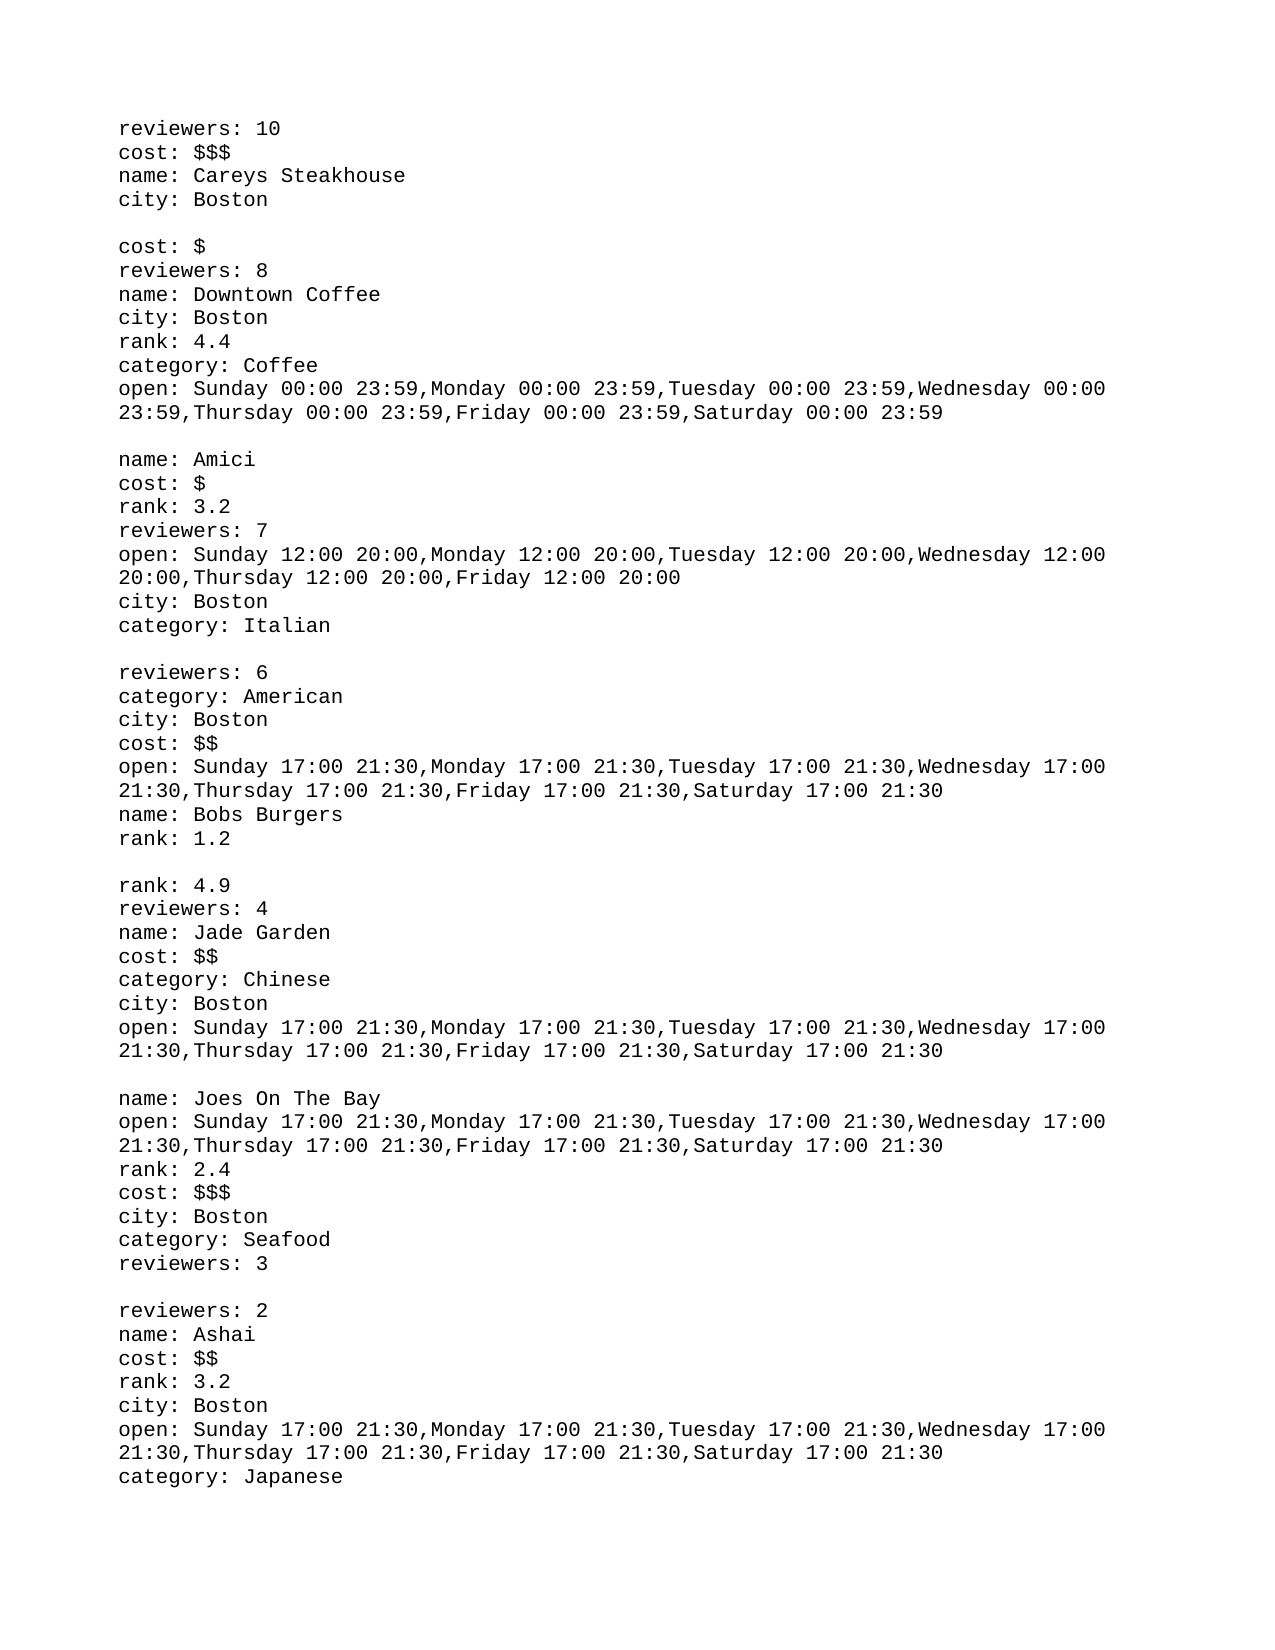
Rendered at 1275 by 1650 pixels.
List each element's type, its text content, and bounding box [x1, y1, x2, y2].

text open: Sunday 17:00 21:30,Monday 17:00 21:30,Tuesday 17:00 21:30,Wednesday 17:00 21:30,Thursday 17:00 21:30,Friday 17:00 21:30,Saturday 17:00 21:30 [118, 1111, 1157, 1158]
text reviewers: 4 [118, 898, 1157, 922]
text category: Chinese [118, 969, 1157, 993]
text rank: 2.4 [118, 1158, 1157, 1182]
text name: Amici [118, 449, 1157, 473]
text reviewers: 10 [118, 118, 1157, 142]
text reviewers: 6 [118, 662, 1157, 686]
text city: Boston [118, 189, 1157, 213]
text open: Sunday 12:00 20:00,Monday 12:00 20:00,Tuesday 12:00 20:00,Wednesday 12:00 20:00,Thursday 12:00 20:00,Friday 12:00 20:00 [118, 544, 1157, 591]
text cost: $$$ [118, 1182, 1157, 1206]
text reviewers: 7 [118, 520, 1157, 544]
text cost: $$ [118, 733, 1157, 757]
text cost: $$ [118, 1348, 1157, 1371]
text name: Jade Garden [118, 922, 1157, 946]
text category: Coffee [118, 354, 1157, 378]
text city: Boston [118, 307, 1157, 331]
text city: Boston [118, 1395, 1157, 1419]
text reviewers: 8 [118, 260, 1157, 284]
text name: Joes On The Bay [118, 1088, 1157, 1111]
text open: Sunday 17:00 21:30,Monday 17:00 21:30,Tuesday 17:00 21:30,Wednesday 17:00 21:30,Thursday 17:00 21:30,Friday 17:00 21:30,Saturday 17:00 21:30 [118, 757, 1157, 804]
text rank: 3.2 [118, 1371, 1157, 1395]
text category: American [118, 686, 1157, 709]
text category: Japanese [118, 1466, 1157, 1489]
text category: Italian [118, 615, 1157, 638]
text name: Ashai [118, 1324, 1157, 1348]
text cost: $$ [118, 946, 1157, 969]
text rank: 1.2 [118, 827, 1157, 851]
text cost: $ [118, 473, 1157, 496]
text city: Boston [118, 1206, 1157, 1229]
text city: Boston [118, 591, 1157, 615]
text open: Sunday 17:00 21:30,Monday 17:00 21:30,Tuesday 17:00 21:30,Wednesday 17:00 21:30,Thursday 17:00 21:30,Friday 17:00 21:30,Saturday 17:00 21:30 [118, 1017, 1157, 1064]
text open: Sunday 17:00 21:30,Monday 17:00 21:30,Tuesday 17:00 21:30,Wednesday 17:00 21:30,Thursday 17:00 21:30,Friday 17:00 21:30,Saturday 17:00 21:30 [118, 1419, 1157, 1466]
text rank: 4.4 [118, 331, 1157, 354]
text name: Bobs Burgers [118, 804, 1157, 827]
text cost: $ [118, 236, 1157, 260]
text city: Boston [118, 993, 1157, 1017]
text rank: 3.2 [118, 496, 1157, 520]
text category: Seafood [118, 1229, 1157, 1253]
text reviewers: 2 [118, 1300, 1157, 1324]
text open: Sunday 00:00 23:59,Monday 00:00 23:59,Tuesday 00:00 23:59,Wednesday 00:00 23:59,Thursday 00:00 23:59,Friday 00:00 23:59,Saturday 00:00 23:59 [118, 378, 1157, 426]
text name: Careys Steakhouse [118, 165, 1157, 189]
text cost: $$$ [118, 142, 1157, 165]
text city: Boston [118, 709, 1157, 733]
text name: Downtown Coffee [118, 284, 1157, 307]
text rank: 4.9 [118, 875, 1157, 898]
text reviewers: 3 [118, 1253, 1157, 1277]
